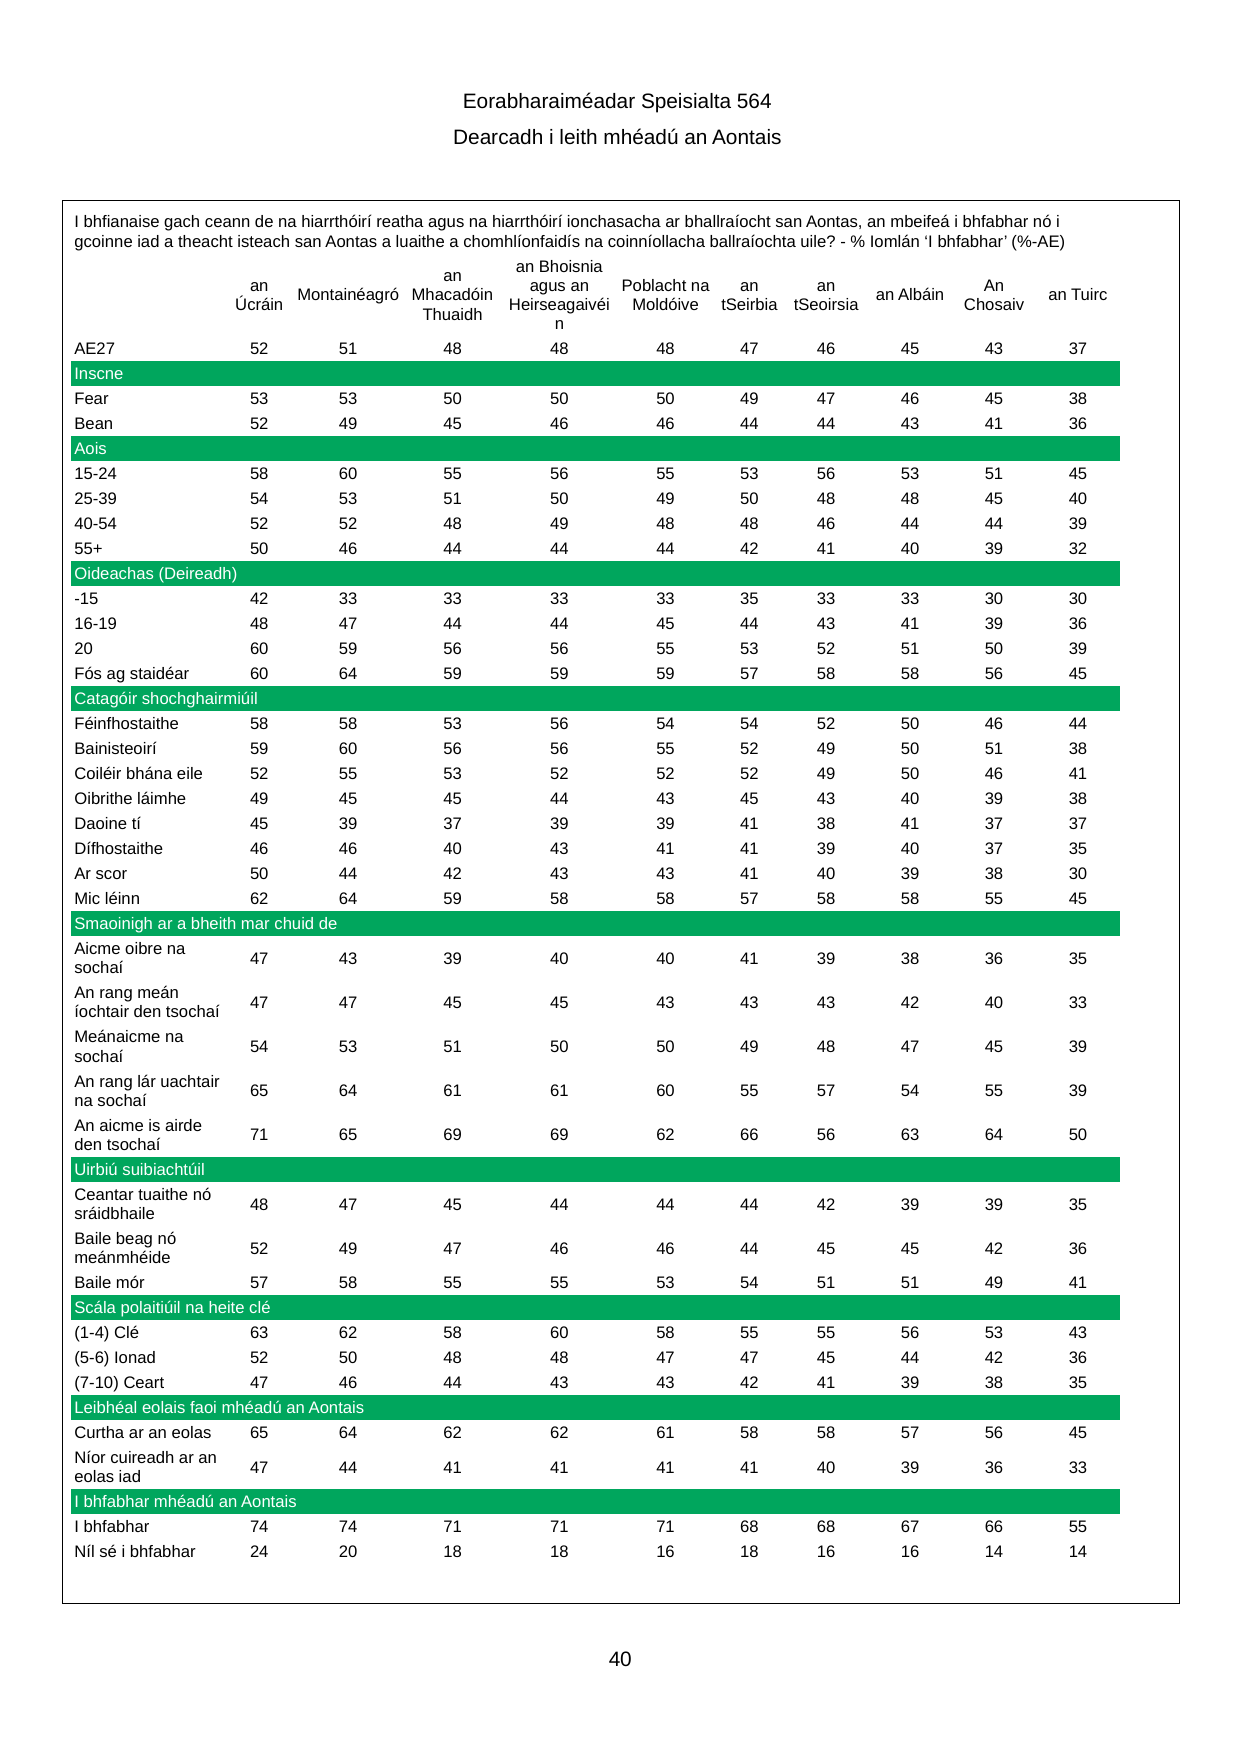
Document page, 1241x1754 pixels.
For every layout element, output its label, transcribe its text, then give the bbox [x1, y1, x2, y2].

table_cell 53 [294, 1024, 402, 1068]
table_cell 56 [502, 636, 616, 661]
table_cell 71 [402, 1514, 502, 1539]
table_cell 24 [224, 1539, 294, 1564]
table_cell 49 [616, 486, 715, 511]
table_cell Bainisteoirí [71, 736, 224, 761]
table_cell 55 [402, 461, 502, 486]
table_cell 48 [715, 511, 784, 536]
table_cell 32 [1036, 536, 1120, 561]
table_cell 43 [784, 611, 868, 636]
table_cell 43 [868, 411, 952, 436]
table_cell 45 [402, 411, 502, 436]
table_cell 55 [402, 1270, 502, 1295]
table_cell Coiléir bhána eile [71, 761, 224, 786]
table_cell 49 [784, 736, 868, 761]
table_cell -15 [71, 586, 224, 611]
table_cell 37 [952, 811, 1036, 836]
table_cell 47 [715, 336, 784, 361]
table_cell 39 [294, 811, 402, 836]
table_cell 58 [402, 1320, 502, 1345]
table_cell 39 [784, 836, 868, 861]
table_cell 56 [402, 736, 502, 761]
table_cell An rang meán íochtair den tsochaí [71, 980, 224, 1024]
table_cell 43 [616, 786, 715, 811]
table_cell 49 [715, 1024, 784, 1068]
table_cell 52 [224, 511, 294, 536]
table_cell an Tuirc [1036, 254, 1120, 336]
table_cell 40-54 [71, 511, 224, 536]
table_cell 53 [715, 636, 784, 661]
table_cell 42 [868, 980, 952, 1024]
table_cell 36 [1036, 611, 1120, 636]
table_cell 44 [868, 1345, 952, 1370]
table_cell 48 [616, 336, 715, 361]
table_cell 69 [502, 1113, 616, 1157]
table_cell 64 [294, 886, 402, 911]
table_cell 49 [715, 386, 784, 411]
table_cell 45 [616, 611, 715, 636]
table_cell 63 [224, 1320, 294, 1345]
table_cell 50 [224, 861, 294, 886]
table_cell 61 [402, 1069, 502, 1113]
table_cell 58 [294, 711, 402, 736]
table_cell 56 [502, 711, 616, 736]
table_cell I bhfabhar [71, 1514, 224, 1539]
table_cell 42 [224, 586, 294, 611]
table_cell 39 [868, 1370, 952, 1395]
table_cell 55 [616, 736, 715, 761]
table_cell 33 [502, 586, 616, 611]
table_cell Oibrithe láimhe [71, 786, 224, 811]
table_cell 51 [784, 1270, 868, 1295]
table_cell 58 [868, 886, 952, 911]
table_cell 41 [868, 611, 952, 636]
table_cell 50 [224, 536, 294, 561]
table_cell An rang lár uachtair na sochaí [71, 1069, 224, 1113]
table_cell 39 [868, 861, 952, 886]
table_cell 55 [784, 1320, 868, 1345]
table_cell 58 [616, 886, 715, 911]
table_cell 48 [868, 486, 952, 511]
table_cell 18 [502, 1539, 616, 1564]
table_cell 41 [715, 936, 784, 980]
table_cell 60 [294, 736, 402, 761]
table_cell 40 [502, 936, 616, 980]
table_cell 25-39 [71, 486, 224, 511]
table_cell 58 [224, 711, 294, 736]
table_cell Smaoinigh ar a bheith mar chuid de [71, 911, 1120, 936]
table_cell 39 [616, 811, 715, 836]
table_cell 47 [294, 1182, 402, 1226]
table_cell 51 [868, 636, 952, 661]
table_cell 47 [224, 1370, 294, 1395]
table_cell 39 [952, 786, 1036, 811]
table_cell 45 [868, 336, 952, 361]
table_cell 60 [224, 661, 294, 686]
table_cell 48 [784, 1024, 868, 1068]
table_cell 50 [715, 486, 784, 511]
table_cell 65 [224, 1420, 294, 1445]
table_cell 47 [402, 1226, 502, 1270]
table_cell 44 [868, 511, 952, 536]
table_cell 50 [402, 386, 502, 411]
table_cell 38 [868, 936, 952, 980]
table_cell 48 [402, 511, 502, 536]
table_cell 51 [294, 336, 402, 361]
table_cell 50 [616, 1024, 715, 1068]
table_cell 64 [294, 1420, 402, 1445]
table_cell An Chosaiv [952, 254, 1036, 336]
table_cell Curtha ar an eolas [71, 1420, 224, 1445]
table_cell 52 [224, 336, 294, 361]
table_cell 44 [616, 536, 715, 561]
table_cell 66 [715, 1113, 784, 1157]
table_cell 38 [1036, 736, 1120, 761]
table_cell 39 [952, 611, 1036, 636]
table_cell 60 [294, 461, 402, 486]
table_cell 38 [784, 811, 868, 836]
table_cell 36 [952, 936, 1036, 980]
table_cell 44 [715, 1226, 784, 1270]
table_cell 44 [952, 511, 1036, 536]
table_cell 45 [784, 1226, 868, 1270]
table_cell 48 [402, 1345, 502, 1370]
table_cell 57 [715, 661, 784, 686]
table_cell 41 [616, 836, 715, 861]
table_cell 45 [402, 1182, 502, 1226]
table_cell 52 [294, 511, 402, 536]
table_cell 57 [224, 1270, 294, 1295]
table_cell 43 [294, 936, 402, 980]
table_cell 53 [294, 386, 402, 411]
table_cell 45 [402, 980, 502, 1024]
table_cell Uirbiú suibiachtúil [71, 1157, 1120, 1182]
table_cell 47 [224, 1445, 294, 1489]
table_cell 46 [784, 336, 868, 361]
table_cell 74 [224, 1514, 294, 1539]
table_cell 39 [868, 1182, 952, 1226]
table_cell 48 [616, 511, 715, 536]
table_cell 33 [402, 586, 502, 611]
table_cell 48 [224, 1182, 294, 1226]
table_cell 45 [1036, 461, 1120, 486]
table_cell Baile mór [71, 1270, 224, 1295]
table_cell 67 [868, 1514, 952, 1539]
table_cell Níor cuireadh ar an eolas iad [71, 1445, 224, 1489]
table_cell 48 [502, 1345, 616, 1370]
table_cell 44 [502, 1182, 616, 1226]
table_cell 59 [402, 661, 502, 686]
table_cell 53 [868, 461, 952, 486]
table_cell 52 [616, 761, 715, 786]
table_cell 35 [1036, 1182, 1120, 1226]
table_cell 45 [868, 1226, 952, 1270]
table_cell 65 [294, 1113, 402, 1157]
table_cell 40 [868, 786, 952, 811]
table_cell 64 [952, 1113, 1036, 1157]
table_cell 37 [952, 836, 1036, 861]
table_cell 58 [715, 1420, 784, 1445]
table_cell 44 [616, 1182, 715, 1226]
table_cell 43 [502, 1370, 616, 1395]
table_cell Leibhéal eolais faoi mhéadú an Aontais [71, 1395, 1120, 1420]
table_cell Ceantar tuaithe nó sráidbhaile [71, 1182, 224, 1226]
table_cell 52 [784, 636, 868, 661]
table_cell 60 [616, 1069, 715, 1113]
table_cell (7-10) Ceart [71, 1370, 224, 1395]
table_cell 62 [224, 886, 294, 911]
table_cell 55 [616, 636, 715, 661]
table_cell 14 [1036, 1539, 1120, 1564]
table_cell 50 [502, 1024, 616, 1068]
table_cell 71 [616, 1514, 715, 1539]
table_cell 42 [952, 1345, 1036, 1370]
table_cell 56 [784, 1113, 868, 1157]
table_cell 59 [616, 661, 715, 686]
table_cell 43 [784, 980, 868, 1024]
table_cell Níl sé i bhfabhar [71, 1539, 224, 1564]
table_cell 46 [502, 1226, 616, 1270]
table_cell 46 [952, 711, 1036, 736]
table_cell Aicme oibre na sochaí [71, 936, 224, 980]
table_cell 40 [868, 836, 952, 861]
table_cell 35 [1036, 836, 1120, 861]
table_cell 41 [502, 1445, 616, 1489]
table_cell 46 [294, 1370, 402, 1395]
table_cell 68 [784, 1514, 868, 1539]
table_cell 59 [502, 661, 616, 686]
table_cell 40 [784, 861, 868, 886]
table_cell 54 [715, 1270, 784, 1295]
table_cell 43 [502, 861, 616, 886]
table_cell 45 [1036, 886, 1120, 911]
table_cell 52 [715, 736, 784, 761]
table_cell 47 [616, 1345, 715, 1370]
table_cell 42 [715, 1370, 784, 1395]
table_cell 58 [784, 1420, 868, 1445]
table_cell 46 [784, 511, 868, 536]
table_cell 45 [952, 486, 1036, 511]
table_cell 16 [784, 1539, 868, 1564]
table_cell 47 [294, 980, 402, 1024]
table_cell 61 [616, 1420, 715, 1445]
table_cell 46 [294, 836, 402, 861]
table_cell 55 [952, 886, 1036, 911]
table_cell 47 [868, 1024, 952, 1068]
table_cell 53 [402, 761, 502, 786]
table_cell Bean [71, 411, 224, 436]
table_cell 56 [502, 461, 616, 486]
table_cell 63 [868, 1113, 952, 1157]
table_cell 51 [868, 1270, 952, 1295]
table_cell 41 [715, 836, 784, 861]
table_cell 43 [952, 336, 1036, 361]
table_cell 33 [294, 586, 402, 611]
table_cell 47 [715, 1345, 784, 1370]
table_cell 53 [402, 711, 502, 736]
table_cell 40 [402, 836, 502, 861]
table_cell 18 [715, 1539, 784, 1564]
table_cell 39 [868, 1445, 952, 1489]
table_cell 59 [294, 636, 402, 661]
table_cell 44 [502, 786, 616, 811]
table_cell 44 [784, 411, 868, 436]
table_cell 58 [294, 1270, 402, 1295]
table_cell 44 [402, 1370, 502, 1395]
table_cell 30 [1036, 861, 1120, 886]
table_cell 62 [502, 1420, 616, 1445]
table_cell 40 [952, 980, 1036, 1024]
table_cell 51 [952, 461, 1036, 486]
table_cell 47 [224, 980, 294, 1024]
table_cell 52 [224, 1226, 294, 1270]
table_cell 41 [868, 811, 952, 836]
table_cell 43 [616, 1370, 715, 1395]
table_cell 42 [952, 1226, 1036, 1270]
table_cell 46 [868, 386, 952, 411]
table_cell Aois [71, 436, 1120, 461]
table_cell 33 [868, 586, 952, 611]
table_cell 55 [715, 1069, 784, 1113]
table_cell 47 [784, 386, 868, 411]
table_cell 45 [952, 1024, 1036, 1068]
table_cell Poblacht na Moldóive [616, 254, 715, 336]
table_cell 43 [715, 980, 784, 1024]
table_cell Baile beag nó meánmhéide [71, 1226, 224, 1270]
table_cell 52 [224, 1345, 294, 1370]
table_cell 43 [616, 980, 715, 1024]
table_cell 66 [952, 1514, 1036, 1539]
table_cell (1-4) Clé [71, 1320, 224, 1345]
table_cell 39 [1036, 636, 1120, 661]
table_cell 53 [224, 386, 294, 411]
table_cell 50 [294, 1345, 402, 1370]
table_cell 54 [715, 711, 784, 736]
table_cell 36 [952, 1445, 1036, 1489]
table_cell 41 [715, 811, 784, 836]
table_cell 49 [952, 1270, 1036, 1295]
table_cell 59 [402, 886, 502, 911]
table_cell 69 [402, 1113, 502, 1157]
table_cell Fear [71, 386, 224, 411]
table_cell 38 [952, 861, 1036, 886]
table_cell 46 [952, 761, 1036, 786]
table_cell 62 [616, 1113, 715, 1157]
table_cell 46 [502, 411, 616, 436]
table_cell 45 [224, 811, 294, 836]
table_cell 52 [502, 761, 616, 786]
table_cell 44 [1036, 711, 1120, 736]
table_cell 50 [868, 736, 952, 761]
table_cell 38 [1036, 386, 1120, 411]
table_cell 55 [294, 761, 402, 786]
table_cell Mic léinn [71, 886, 224, 911]
table_cell 40 [868, 536, 952, 561]
table_cell 36 [1036, 1345, 1120, 1370]
table_cell 33 [1036, 980, 1120, 1024]
table_cell 64 [294, 661, 402, 686]
table_cell 16-19 [71, 611, 224, 636]
table_cell 50 [868, 761, 952, 786]
table_cell I bhfabhar mhéadú an Aontais [71, 1489, 1120, 1514]
table_cell 36 [1036, 411, 1120, 436]
table_cell Scála polaitiúil na heite clé [71, 1295, 1120, 1320]
table_cell 42 [402, 861, 502, 886]
table_cell 45 [1036, 661, 1120, 686]
table_cell 56 [502, 736, 616, 761]
table_cell 39 [402, 936, 502, 980]
table_cell an tSeoirsia [784, 254, 868, 336]
table_cell An aicme is airde den tsochaí [71, 1113, 224, 1157]
table_cell 33 [1036, 1445, 1120, 1489]
table_cell 44 [294, 861, 402, 886]
table_cell 56 [868, 1320, 952, 1345]
table_cell 35 [715, 586, 784, 611]
table_cell 55 [502, 1270, 616, 1295]
table_cell 50 [952, 636, 1036, 661]
table_cell 51 [402, 486, 502, 511]
table_cell 57 [784, 1069, 868, 1113]
table_cell Montainéagró [294, 254, 402, 336]
table_cell 30 [952, 586, 1036, 611]
table_cell an Úcráin [224, 254, 294, 336]
table_cell Féinfhostaithe [71, 711, 224, 736]
table_cell 45 [402, 786, 502, 811]
table_cell an Mhacadóin Thuaidh [402, 254, 502, 336]
table_cell 50 [502, 386, 616, 411]
table_cell 50 [502, 486, 616, 511]
table_cell 55+ [71, 536, 224, 561]
table_cell 33 [784, 586, 868, 611]
table_cell 57 [868, 1420, 952, 1445]
table_cell 18 [402, 1539, 502, 1564]
table_cell 65 [224, 1069, 294, 1113]
table_cell 45 [502, 980, 616, 1024]
table_cell Fós ag staidéar [71, 661, 224, 686]
table_cell 59 [224, 736, 294, 761]
table_cell 41 [715, 861, 784, 886]
table_cell 52 [784, 711, 868, 736]
table_cell 55 [616, 461, 715, 486]
table_cell 14 [952, 1539, 1036, 1564]
table_cell 41 [1036, 1270, 1120, 1295]
table_cell 36 [1036, 1226, 1120, 1270]
table_cell 71 [502, 1514, 616, 1539]
table_cell 39 [1036, 1024, 1120, 1068]
table_cell 41 [1036, 761, 1120, 786]
table_cell 35 [1036, 936, 1120, 980]
table_cell 74 [294, 1514, 402, 1539]
table_cell 39 [784, 936, 868, 980]
table_cell 54 [868, 1069, 952, 1113]
table_cell 58 [784, 886, 868, 911]
table_cell 47 [224, 936, 294, 980]
table_cell 40 [616, 936, 715, 980]
table_cell 58 [868, 661, 952, 686]
table_cell 45 [715, 786, 784, 811]
table_cell 44 [402, 536, 502, 561]
table_cell 38 [952, 1370, 1036, 1395]
table_cell 39 [1036, 1069, 1120, 1113]
table_cell 39 [502, 811, 616, 836]
table_cell 46 [616, 411, 715, 436]
table_cell Ar scor [71, 861, 224, 886]
table_cell 53 [715, 461, 784, 486]
table_cell 45 [1036, 1420, 1120, 1445]
table_cell 39 [952, 1182, 1036, 1226]
table_cell 20 [294, 1539, 402, 1564]
table_cell 33 [616, 586, 715, 611]
table_cell 49 [784, 761, 868, 786]
table_cell 58 [784, 661, 868, 686]
table_cell 43 [784, 786, 868, 811]
table_cell 52 [224, 761, 294, 786]
table_cell 51 [952, 736, 1036, 761]
table_cell 45 [784, 1345, 868, 1370]
table_cell 51 [402, 1024, 502, 1068]
table_cell 54 [224, 486, 294, 511]
table_cell 71 [224, 1113, 294, 1157]
table_cell 44 [402, 611, 502, 636]
table_cell Oideachas (Deireadh) [71, 561, 1120, 586]
table_cell 44 [502, 536, 616, 561]
table_cell 61 [502, 1069, 616, 1113]
table_cell 41 [402, 1445, 502, 1489]
table_cell 62 [294, 1320, 402, 1345]
table_cell 41 [784, 536, 868, 561]
table_cell 55 [1036, 1514, 1120, 1539]
table_cell 58 [502, 886, 616, 911]
table_cell 50 [868, 711, 952, 736]
table_cell 48 [502, 336, 616, 361]
table_cell 37 [402, 811, 502, 836]
table_cell 46 [294, 536, 402, 561]
table_cell 39 [1036, 511, 1120, 536]
table_cell 48 [224, 611, 294, 636]
table_cell 46 [616, 1226, 715, 1270]
table_cell 53 [616, 1270, 715, 1295]
table_cell an tSeirbia [715, 254, 784, 336]
table_cell 42 [784, 1182, 868, 1226]
table_cell 64 [294, 1069, 402, 1113]
table_cell 43 [616, 861, 715, 886]
table_cell Catagóir shochghairmiúil [71, 686, 1120, 711]
table_cell 41 [952, 411, 1036, 436]
table_cell 54 [616, 711, 715, 736]
table_cell 30 [1036, 586, 1120, 611]
table_cell [71, 254, 224, 336]
table_cell 53 [952, 1320, 1036, 1345]
table_cell 60 [502, 1320, 616, 1345]
table_cell 45 [952, 386, 1036, 411]
table_cell an Albáin [868, 254, 952, 336]
table_cell Daoine tí [71, 811, 224, 836]
table_cell 42 [715, 536, 784, 561]
table_cell Inscne [71, 361, 1120, 386]
table_cell 38 [1036, 786, 1120, 811]
table_cell 55 [715, 1320, 784, 1345]
table_cell 47 [294, 611, 402, 636]
table_cell 62 [402, 1420, 502, 1445]
table_cell 49 [224, 786, 294, 811]
table_cell 44 [294, 1445, 402, 1489]
table_cell 54 [224, 1024, 294, 1068]
table_cell 40 [784, 1445, 868, 1489]
table_cell 56 [402, 636, 502, 661]
table_cell 37 [1036, 336, 1120, 361]
table_header I bhfianaise gach ceann de na hiarrthóirí reatha agus na hiarrthóirí ionchasacha ar bhallraíocht san Aontas, an mbeifeá i bhfabhar nó i gcoinne iad a theacht isteach san Aontas a luaithe a chomhlíonfaidís na coinníollacha ballraíochta uile? - % Iomlán ‘I bhfabhar’ (%-AE) [71, 209, 1120, 253]
table_cell 49 [502, 511, 616, 536]
table_cell 46 [224, 836, 294, 861]
table_cell 41 [715, 1445, 784, 1489]
table_cell 50 [616, 386, 715, 411]
table_cell 49 [294, 411, 402, 436]
table_cell 41 [784, 1370, 868, 1395]
table_cell 20 [71, 636, 224, 661]
table_cell 52 [224, 411, 294, 436]
table_cell 16 [868, 1539, 952, 1564]
table_cell 15-24 [71, 461, 224, 486]
table_cell 56 [952, 661, 1036, 686]
table_cell Meánaicme na sochaí [71, 1024, 224, 1068]
table_cell 48 [402, 336, 502, 361]
table_cell 40 [1036, 486, 1120, 511]
table_cell 52 [715, 761, 784, 786]
table_cell 49 [294, 1226, 402, 1270]
table_cell 50 [1036, 1113, 1120, 1157]
table_cell 68 [715, 1514, 784, 1539]
table_cell 44 [715, 1182, 784, 1226]
table_cell 45 [294, 786, 402, 811]
table_cell 60 [224, 636, 294, 661]
table_cell 56 [784, 461, 868, 486]
table_cell 43 [502, 836, 616, 861]
table_cell 53 [294, 486, 402, 511]
table_cell 16 [616, 1539, 715, 1564]
table_cell 44 [715, 611, 784, 636]
table_cell AE27 [71, 336, 224, 361]
table_cell 39 [952, 536, 1036, 561]
table_cell (5-6) Ionad [71, 1345, 224, 1370]
table_cell 44 [715, 411, 784, 436]
table_cell 41 [616, 1445, 715, 1489]
table_cell 37 [1036, 811, 1120, 836]
table_cell Dífhostaithe [71, 836, 224, 861]
table_cell 44 [502, 611, 616, 636]
table_cell 58 [224, 461, 294, 486]
table_cell an Bhoisnia agus an Heirseagaivéin [502, 254, 616, 336]
table_cell 35 [1036, 1370, 1120, 1395]
table_cell 56 [952, 1420, 1036, 1445]
table_cell 48 [784, 486, 868, 511]
table_cell 43 [1036, 1320, 1120, 1345]
table_cell 57 [715, 886, 784, 911]
table_cell 58 [616, 1320, 715, 1345]
table_cell 55 [952, 1069, 1036, 1113]
